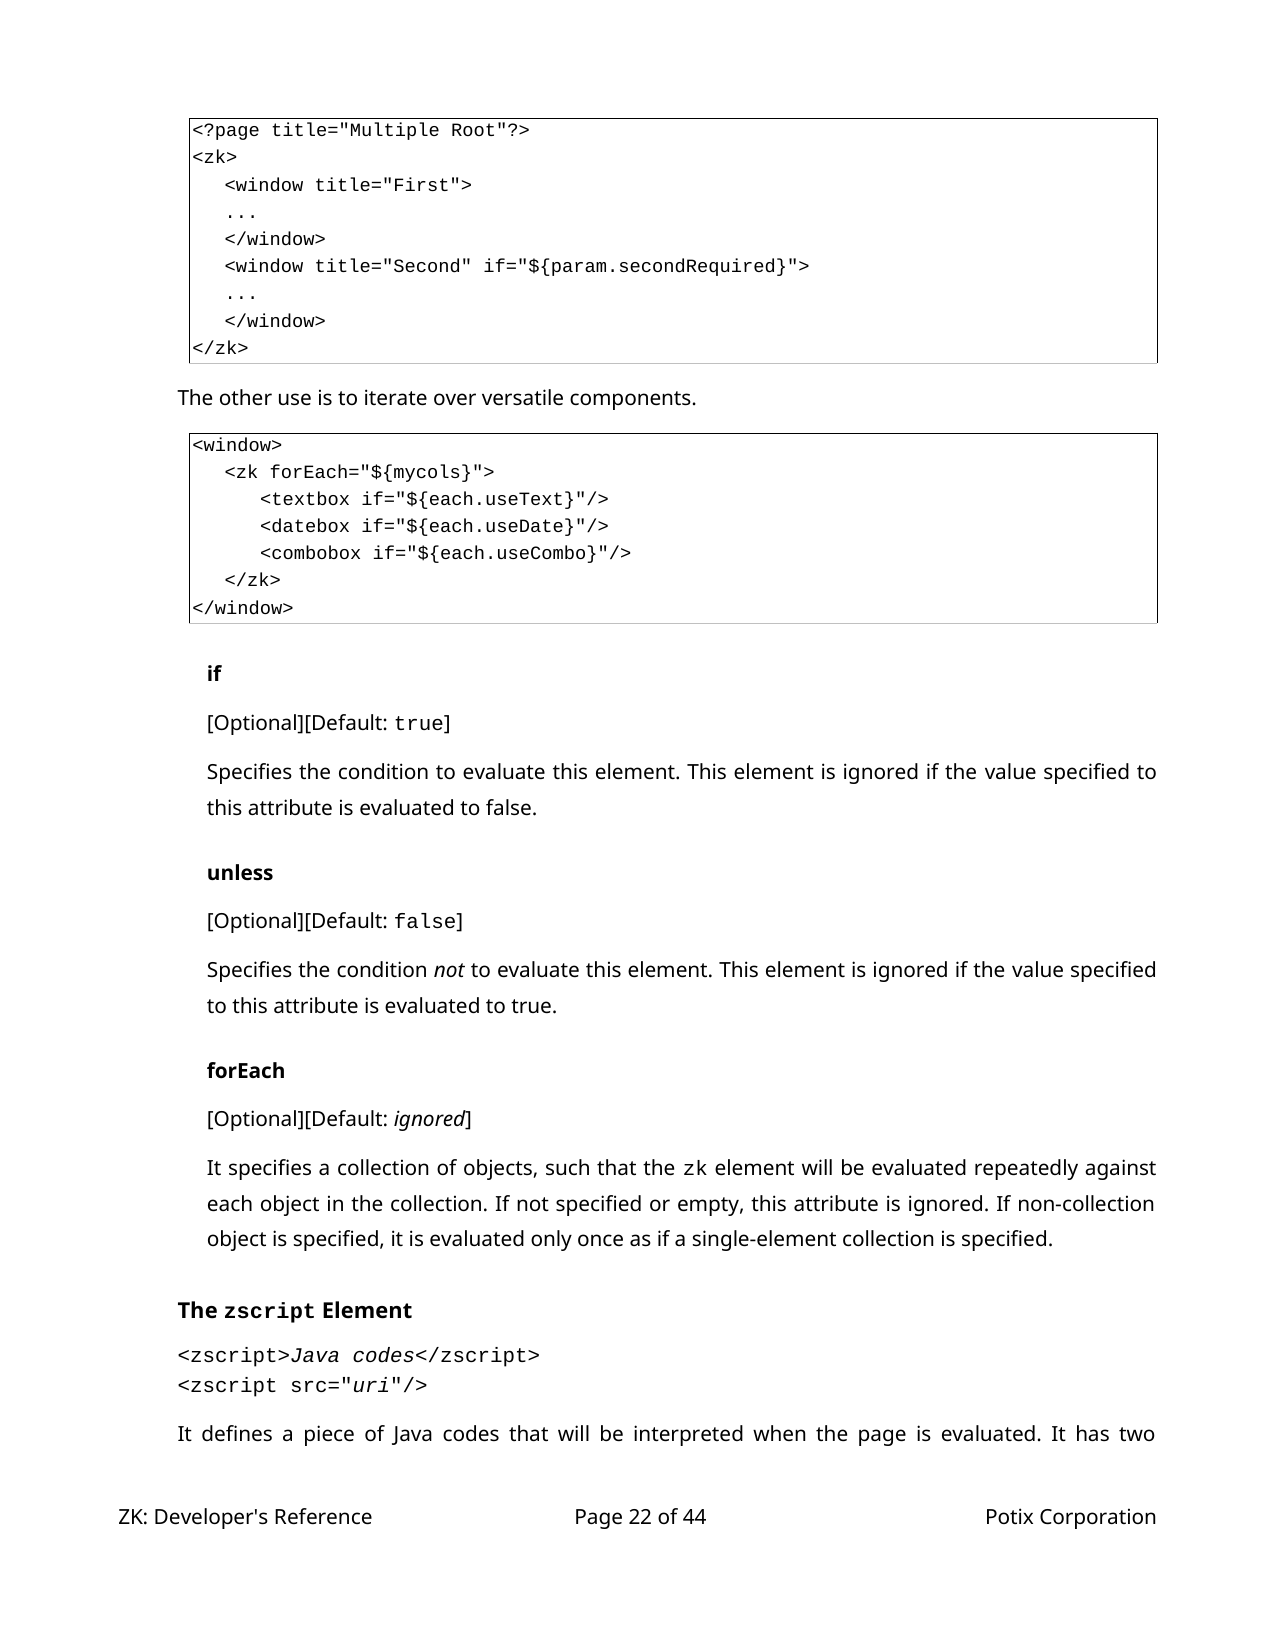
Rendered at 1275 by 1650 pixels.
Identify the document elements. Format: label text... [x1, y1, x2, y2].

subtitle unless [207, 858, 1157, 886]
text <combobox if="${each.useCombo}"/> [190, 541, 1157, 565]
text </window> [190, 596, 1157, 623]
text Specifies the condition not to evaluate this element. This element is ignored if the value specified to this attribute is evaluated to true. [207, 956, 1157, 1019]
text It defines a piece of Java codes that will be interpreted when the page is evaluated. It has two [177, 1419, 1157, 1447]
text <textbox if="${each.useText}"/> [190, 487, 1157, 511]
text [Optional][Default: ignored] [207, 1104, 1157, 1133]
text </zk> [190, 568, 1157, 593]
text <zk> [190, 145, 1157, 169]
text It specifies a collection of objects, such that the zk element will be evaluated repeatedly against each object in the collection. If not specified or empty, this attribute is ignored. If non-collection object is specified, it is evaluated only once as if a single-element collection is specified. [207, 1153, 1157, 1252]
text ... [190, 281, 1157, 306]
text Specifies the condition to evaluate this element. This element is ignored if the value specified to this attribute is evaluated to false. [207, 757, 1157, 821]
text <datebox if="${each.useDate}"/> [190, 514, 1157, 538]
text </window> [190, 308, 1157, 333]
text </zk> [190, 336, 1157, 363]
text [Optional][Default: false] [207, 906, 1157, 935]
text </window> [190, 227, 1157, 251]
text The other use is to iterate over versatile components. [177, 383, 1157, 412]
text ... [190, 200, 1157, 224]
subtitle The zscript Element [177, 1295, 1157, 1325]
text <window> [190, 434, 1157, 457]
text <?page title="Multiple Root"?> [190, 119, 1157, 142]
text [Optional][Default: true] [207, 708, 1157, 737]
subtitle if [207, 659, 1157, 688]
text <zk forEach="${mycols}"> [190, 459, 1157, 484]
subtitle forEach [207, 1056, 1157, 1084]
text <window title="Second" if="${param.secondRequired}"> [190, 254, 1157, 278]
text <window title="First"> [190, 172, 1157, 197]
text <zscript>Java codes</zscript> <zscript src="uri"/> [177, 1346, 1157, 1398]
